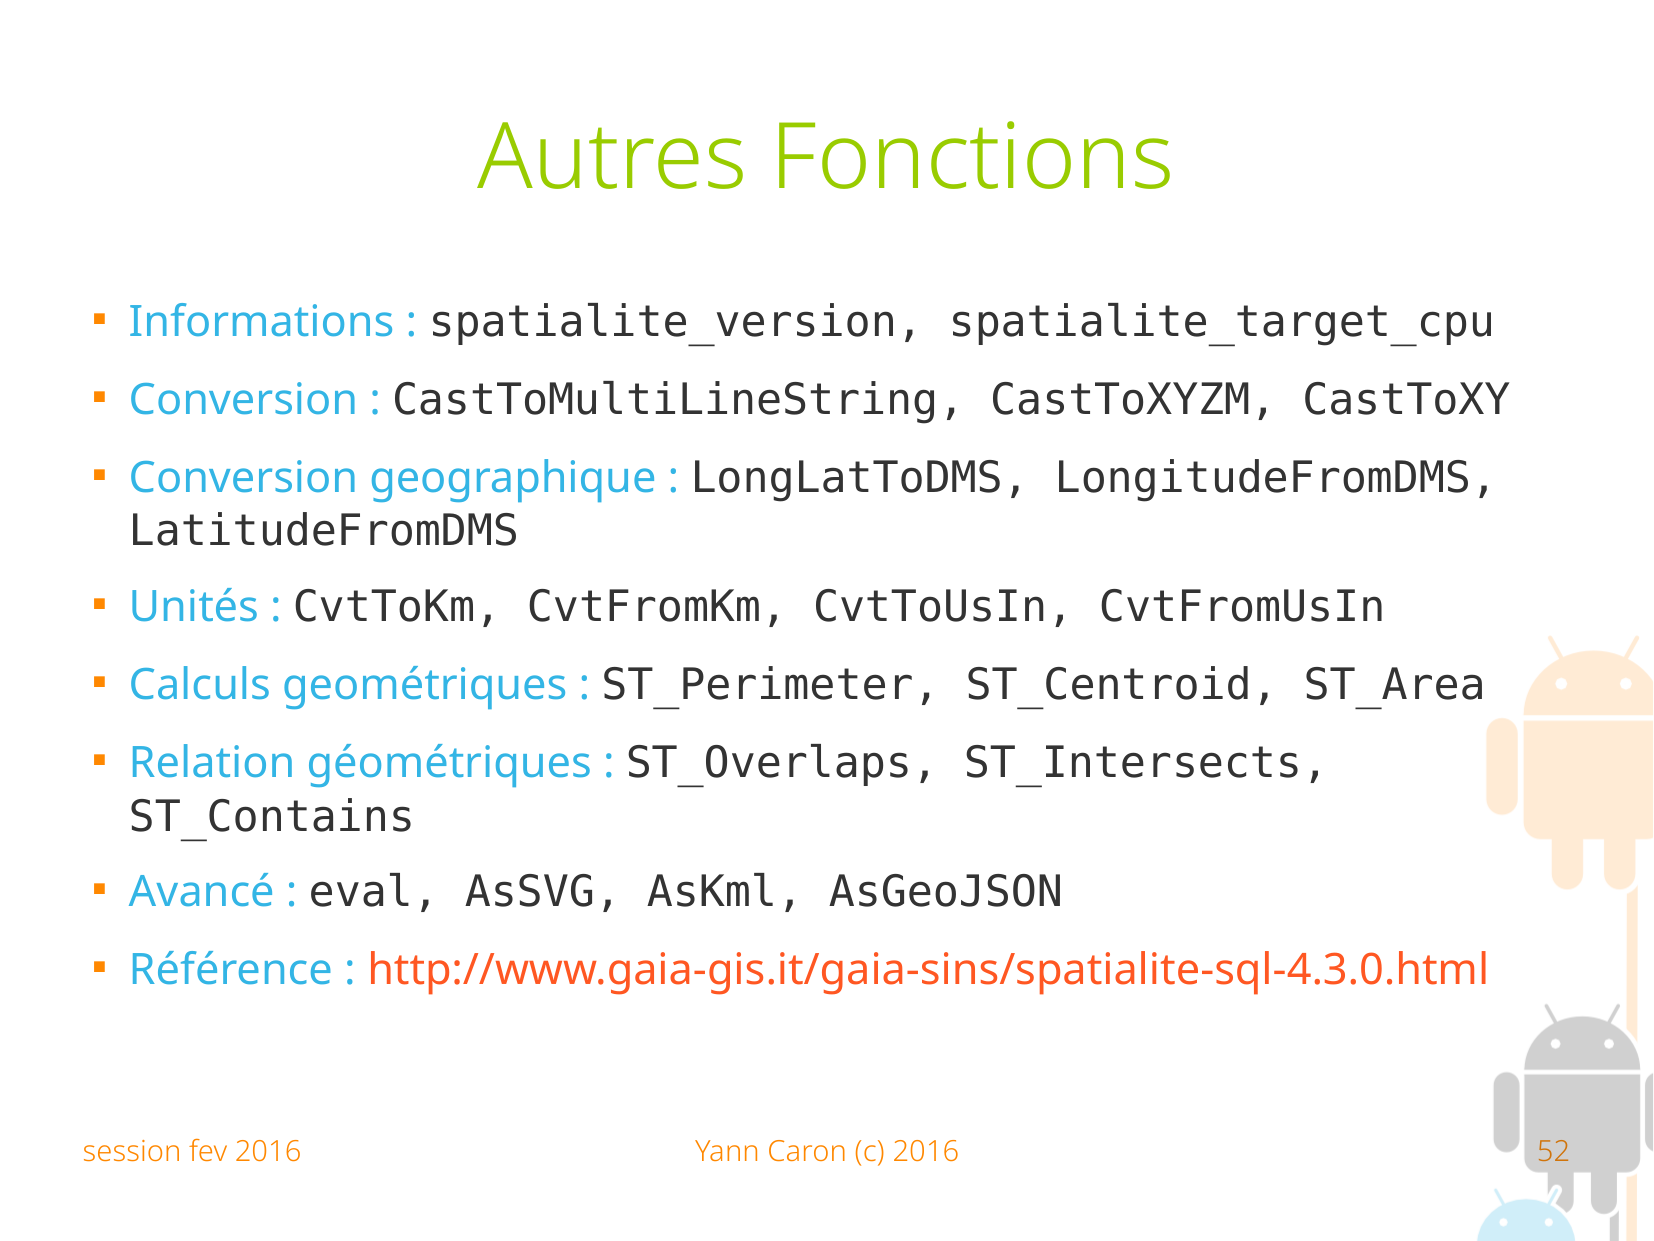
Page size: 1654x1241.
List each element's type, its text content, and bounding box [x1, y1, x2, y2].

picture [240, 423, 1654, 1241]
list Informations : spatialite_version, spatialite_target_cpu Conversion : CastToMultiLineString, CastToXYZM, CastToXY Conversion geographique : LongLatToDMS, LongitudeFromDMS, LatitudeFromDMS Unités : CvtToKm, CvtFromKm, CvtToUsIn, CvtFromUsIn Calculs geométriques : ST_Perimeter, ST_Centroid, ST_Area Relation géométriques : ST_Overlaps, ST_Intersects, ST_Contains Avancé : eval, AsSVG, AsKml, AsGeoJSON Référence : http://www.gaia-gis.it/gaia-sins/spatialite-sql-4.3.0.html [82, 290, 1571, 1010]
title Autres Fonctions [82, 49, 1571, 257]
